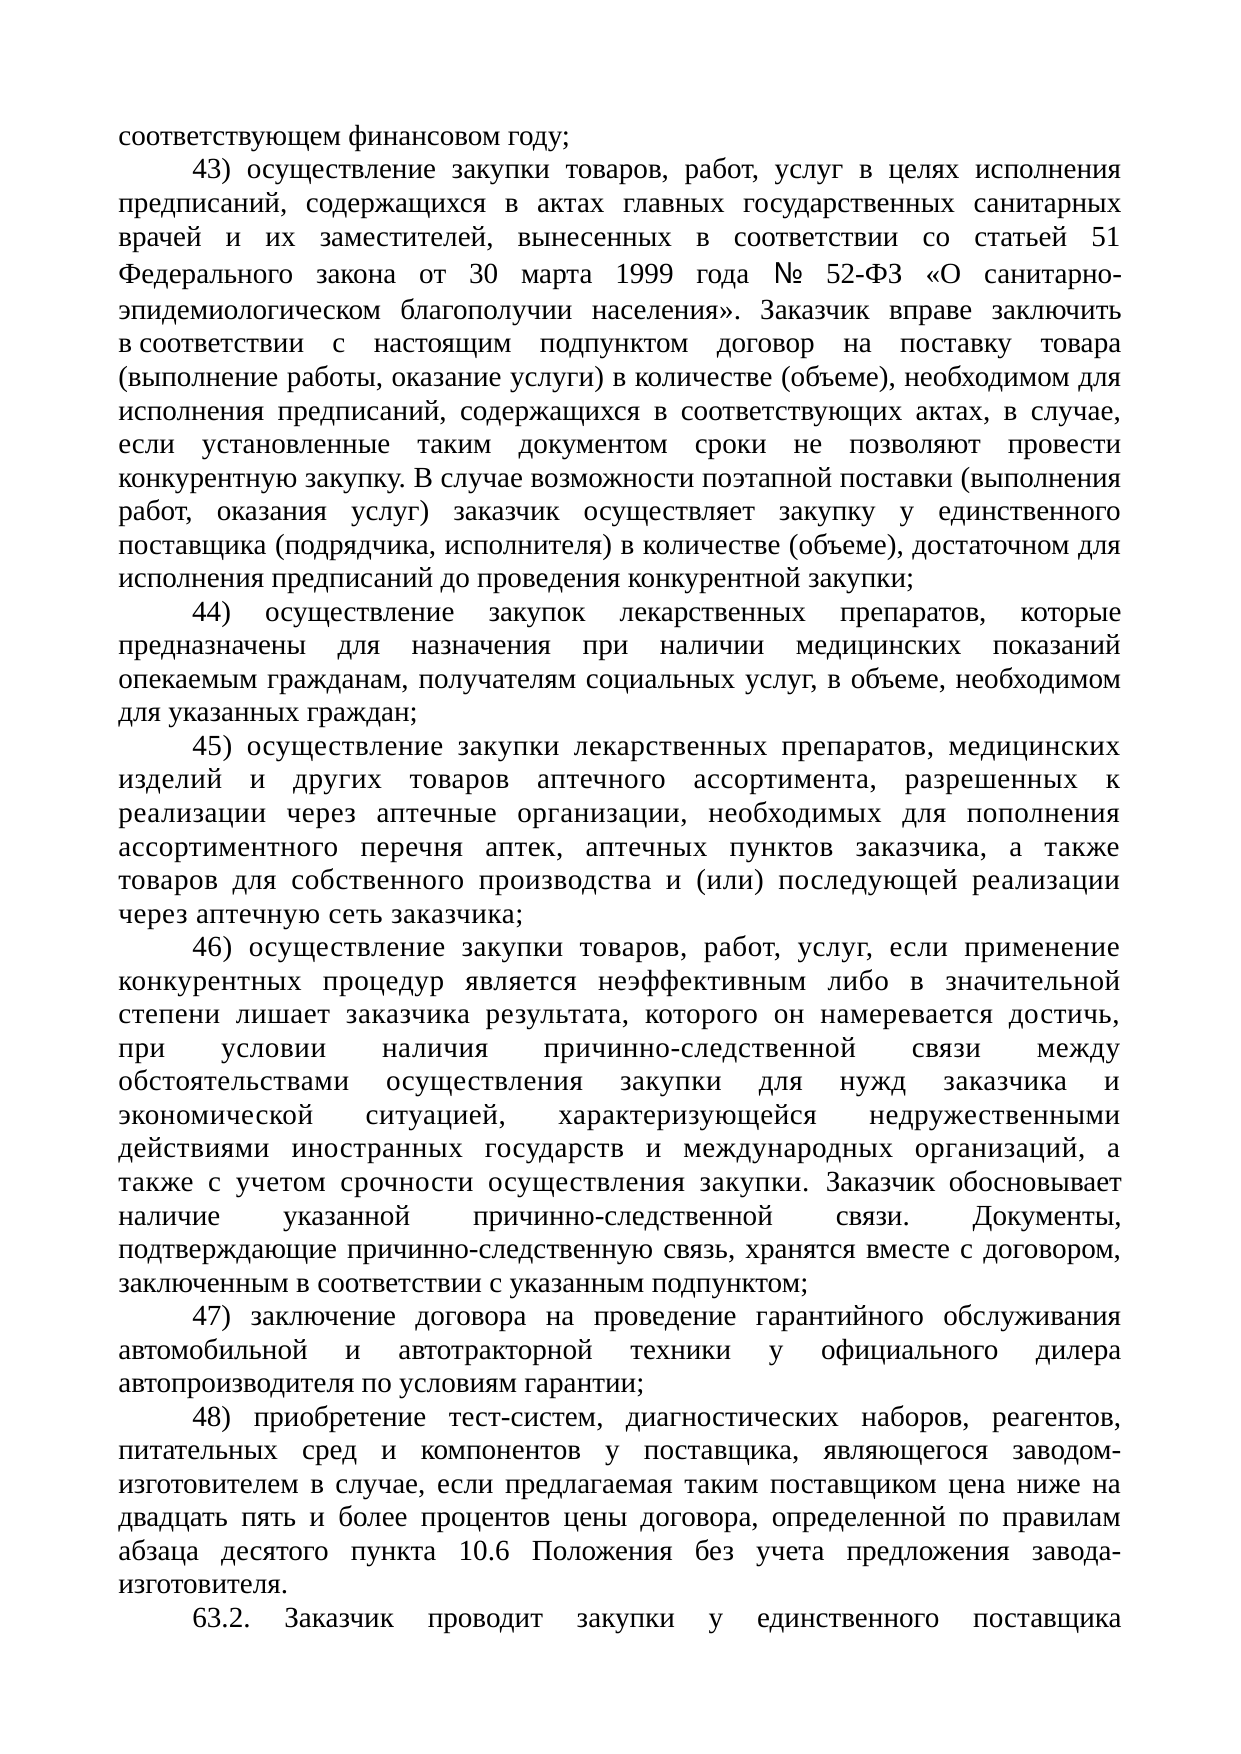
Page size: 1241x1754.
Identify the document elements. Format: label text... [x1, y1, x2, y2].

text соответствующем финансовом году; [118, 118, 1122, 152]
text 63.2. Заказчик проводит закупки у единственного поставщика [118, 1600, 1122, 1634]
text 45) осуществление закупки лекарственных препаратов, медицинских изделий и других товаров аптечного ассортимента, разрешенных к реализации через аптечные организации, необходимых для пополнения ассортиментного перечня аптек, аптечных пунктов заказчика, а также товаров для собственного производства и (или) последующей реализации через аптечную сеть заказчика; [118, 728, 1122, 929]
text 43) осуществление закупки товаров, работ, услуг в целях исполнения предписаний, содержащихся в актах главных государственных санитарных врачей и их заместителей, вынесенных в соответствии со статьей 51 Федерального закона от 30 марта 1999 года № 52-ФЗ «О санитарно-эпидемиологическом благополучии населения». Заказчик вправе заключить в соответствии с настоящим подпунктом договор на поставку товара (выполнение работы, оказание услуги) в количестве (объеме), необходимом для исполнения предписаний, содержащихся в соответствующих актах, в случае, если установленные таким документом сроки не позволяют провести конкурентную закупку. В случае возможности поэтапной поставки (выполнения работ, оказания услуг) заказчик осуществляет закупку у единственного поставщика (подрядчика, исполнителя) в количестве (объеме), достаточном для исполнения предписаний до проведения конкурентной закупки; [118, 152, 1122, 594]
text 44) осуществление закупок лекарственных препаратов, которые предназначены для назначения при наличии медицинских показаний опекаемым гражданам, получателям социальных услуг, в объеме, необходимом для указанных граждан; [118, 594, 1122, 728]
text 48) приобретение тест-систем, диагностических наборов, реагентов, питательных сред и компонентов у поставщика, являющегося заводом-изготовителем в случае, если предлагаемая таким поставщиком цена ниже на двадцать пять и более процентов цены договора, определенной по правилам абзаца десятого пункта 10.6 Положения без учета предложения завода-изготовителя. [118, 1399, 1122, 1600]
text 46) осуществление закупки товаров, работ, услуг, если применение конкурентных процедур является неэффективным либо в значительной степени лишает заказчика результата, которого он намеревается достичь, при условии наличия причинно-следственной связи между обстоятельствами осуществления закупки для нужд заказчика и экономической ситуацией, характеризующейся недружественными действиями иностранных государств и международных организаций, а также с учетом срочности осуществления закупки. Заказчик обосновывает наличие указанной причинно-следственной связи. Документы, подтверждающие причинно-следственную связь, хранятся вместе с договором, заключенным в соответствии с указанным подпунктом; [118, 929, 1122, 1298]
text 47) заключение договора на проведение гарантийного обслуживания автомобильной и автотракторной техники у официального дилера автопроизводителя по условиям гарантии; [118, 1298, 1122, 1399]
